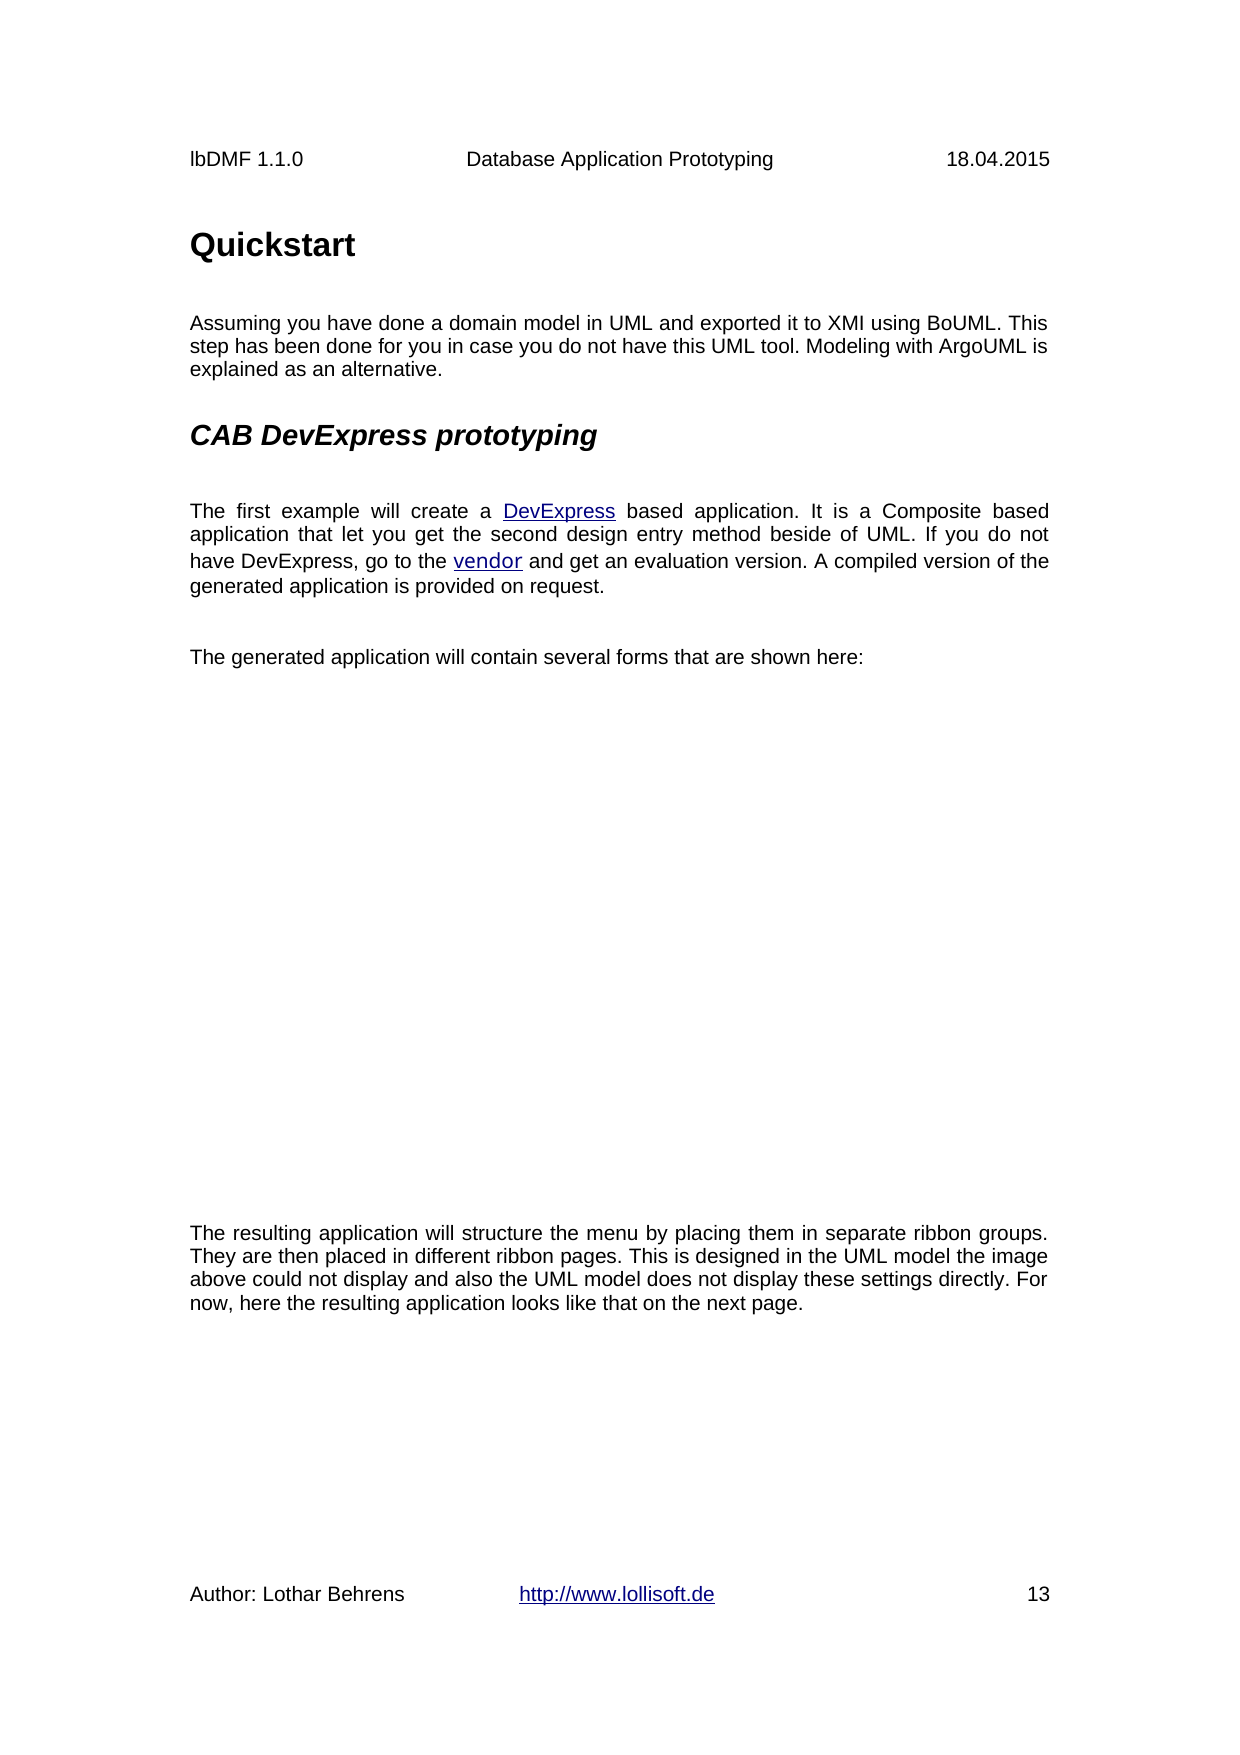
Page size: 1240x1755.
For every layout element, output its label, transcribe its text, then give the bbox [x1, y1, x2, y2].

text The generated application will contain several forms that are shown here: [189, 646, 1050, 669]
text The resulting application will structure the menu by placing them in separate ribbon groups. They are then placed in different ribbon pages. This is designed in the UML model the image above could not display and also the UML model does not display these settings directly. For now, here the resulting application looks like that on the next page. [189, 1221, 1050, 1314]
subtitle Quickstart [189, 226, 1050, 263]
text The first example will create a DevExpress based application. It is a Composite based application that let you get the second design entry method beside of UML. If you do not have DevExpress, go to the vendor and get an evaluation version. A compiled version of the generated application is provided on request. [189, 499, 1050, 597]
subtitle CAB DevExpress prototyping [189, 418, 1050, 451]
text Assuming you have done a domain model in UML and exported it to XMI using BoUML. This step has been done for you in case you do not have this UML tool. Modeling with ArgoUML is explained as an alternative. [189, 311, 1050, 381]
